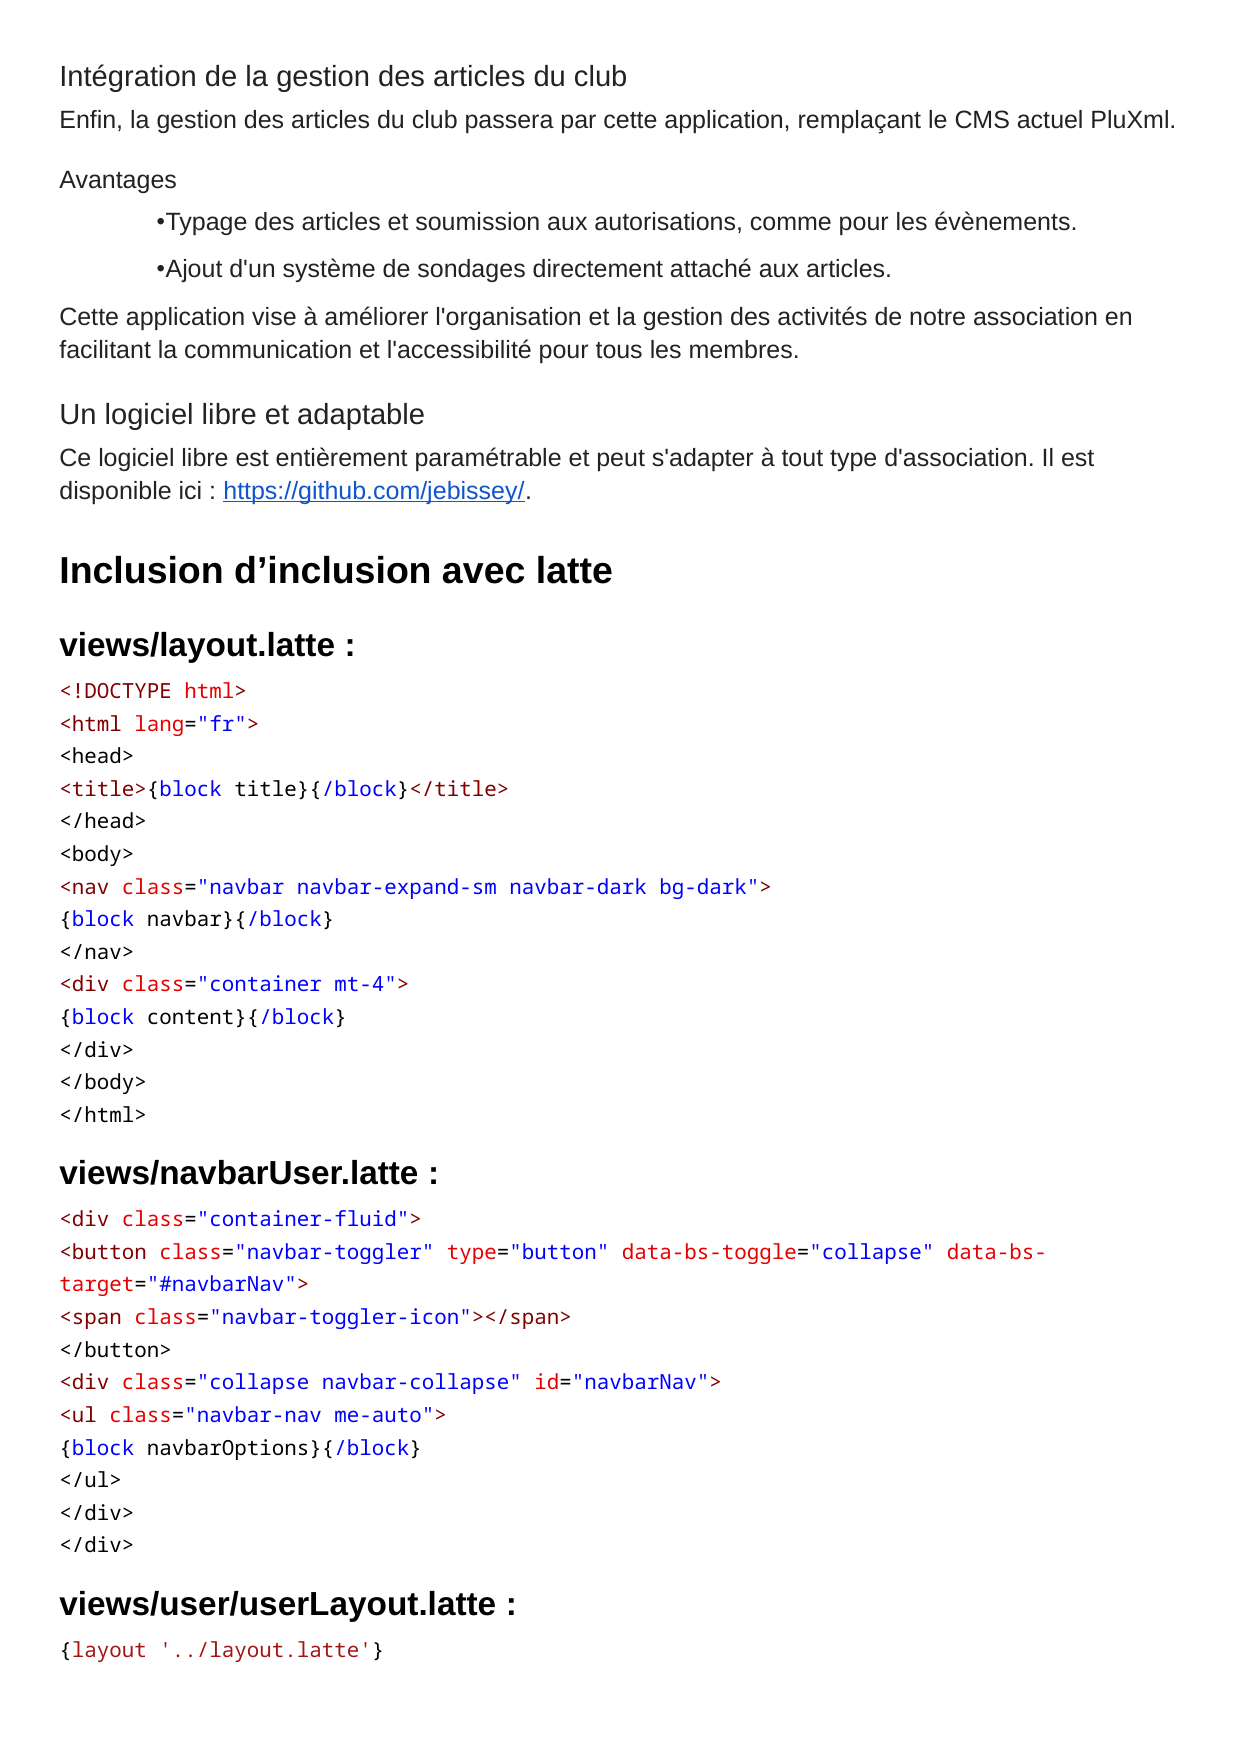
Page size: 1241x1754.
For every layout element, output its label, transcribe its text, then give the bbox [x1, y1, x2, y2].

text <head> [59, 741, 1181, 770]
text <nav class="navbar navbar-expand-sm navbar-dark bg-dark"> [59, 872, 1181, 900]
text <html lang="fr"> [59, 709, 1181, 737]
text </div> [59, 1530, 1181, 1559]
text {block navbar}{/block} [59, 904, 1181, 933]
text </nav> [59, 937, 1181, 965]
text <body> [59, 839, 1181, 868]
text </html> [59, 1100, 1181, 1128]
list Typage des articles et soumission aux autorisations, comme pour les évènements. [82, 206, 1181, 235]
text </div> [59, 1498, 1181, 1526]
text <div class="container mt-4"> [59, 969, 1181, 998]
subtitle Inclusion d’inclusion avec latte [59, 549, 1181, 592]
text {block navbarOptions}{/block} [59, 1433, 1181, 1461]
text <ul class="navbar-nav me-auto"> [59, 1400, 1181, 1428]
subtitle views/user/userLayout.latte : [59, 1584, 1181, 1622]
subtitle Intégration de la gestion des articles du club [59, 59, 1181, 93]
text </body> [59, 1067, 1181, 1096]
text <span class="navbar-toggler-icon"></span> [59, 1302, 1181, 1331]
subtitle views/navbarUser.latte : [59, 1153, 1181, 1192]
subtitle Avantages [59, 165, 1181, 194]
text {block content}{/block} [59, 1002, 1181, 1031]
text <div class="collapse navbar-collapse" id="navbarNav"> [59, 1367, 1181, 1396]
text Cette application vise à améliorer l'organisation et la gestion des activités de notre association en facilitant la communication et l'accessibilité pour tous les membres. [59, 302, 1181, 364]
text <button class="navbar-toggler" type="button" data-bs-toggle="collapse" data-bs-target="#navbarNav"> [59, 1237, 1181, 1298]
text </head> [59, 807, 1181, 835]
text </div> [59, 1035, 1181, 1063]
text {layout '../layout.latte'} [59, 1635, 1181, 1663]
text <!DOCTYPE html> [59, 676, 1181, 704]
text Ce logiciel libre est entièrement paramétrable et peut s'adapter à tout type d'association. Il est disponible ici : https://github.com/jebissey/. [59, 443, 1181, 505]
subtitle views/layout.latte : [59, 625, 1181, 664]
text <title>{block title}{/block}</title> [59, 774, 1181, 802]
text </button> [59, 1335, 1181, 1363]
text </ul> [59, 1465, 1181, 1494]
text <div class="container-fluid"> [59, 1204, 1181, 1233]
subtitle Un logiciel libre et adaptable [59, 397, 1181, 431]
list Ajout d'un système de sondages directement attaché aux articles. [82, 254, 1181, 283]
text Enfin, la gestion des articles du club passera par cette application, remplaçant le CMS actuel PluXml. [59, 105, 1181, 134]
